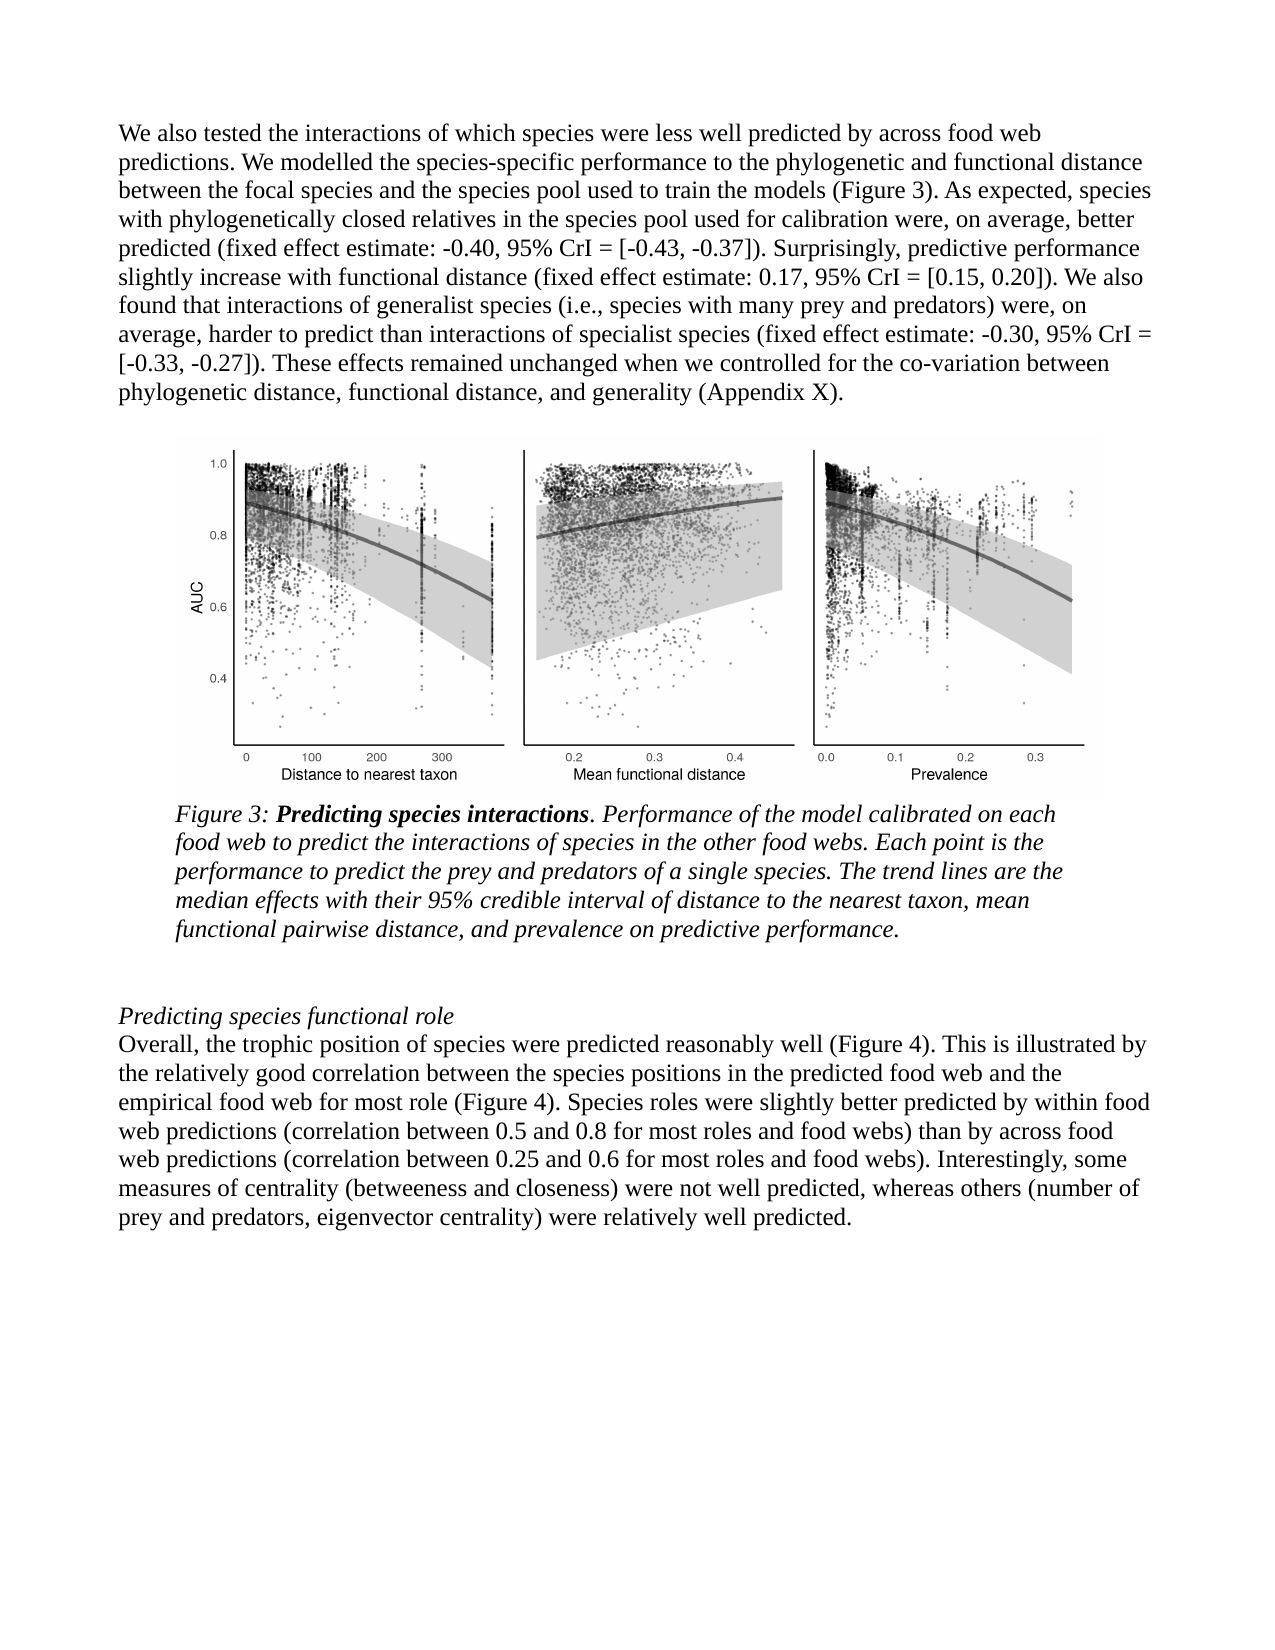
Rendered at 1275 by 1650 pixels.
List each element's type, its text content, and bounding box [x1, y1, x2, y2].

text We also tested the interactions of which species were less well predicted by across food web predictions. We modelled the species-specific performance to the phylogenetic and functional distance between the focal species and the species pool used to train the models (Figure 3). As expected, species with phylogenetically closed relatives in the species pool used for calibration were, on average, better predicted (fixed effect estimate: -0.40, 95% CrI = [-0.43, -0.37]). Surprisingly, predictive performance slightly increase with functional distance (fixed effect estimate: 0.17, 95% CrI = [0.15, 0.20]). We also found that interactions of generalist species (i.e., species with many prey and predators) were, on average, harder to predict than interactions of specialist species (fixed effect estimate: -0.30, 95% CrI = [-0.33, -0.27]). These effects remained unchanged when we controlled for the co-variation between phylogenetic distance, functional distance, and generality (Appendix X). [118, 118, 1157, 406]
text Predicting species functional role [118, 1001, 1157, 1029]
picture [175, 434, 1100, 799]
text Figure 3: Predicting species interactions. Performance of the model calibrated on each food web to predict the interactions of species in the other food webs. Each point is the performance to predict the prey and predators of a single species. The trend lines are the median effects with their 95% credible interval of distance to the nearest taxon, mean functional pairwise distance, and prevalence on predictive performance. [175, 799, 1100, 942]
text Overall, the trophic position of species were predicted reasonably well (Figure 4). This is illustrated by the relatively good correlation between the species positions in the predicted food web and the empirical food web for most role (Figure 4). Species roles were slightly better predicted by within food web predictions (correlation between 0.5 and 0.8 for most roles and food webs) than by across food web predictions (correlation between 0.25 and 0.6 for most roles and food webs). Interestingly, some measures of centrality (betweeness and closeness) were not well predicted, whereas others (number of prey and predators, eigenvector centrality) were relatively well predicted. [118, 1029, 1157, 1231]
